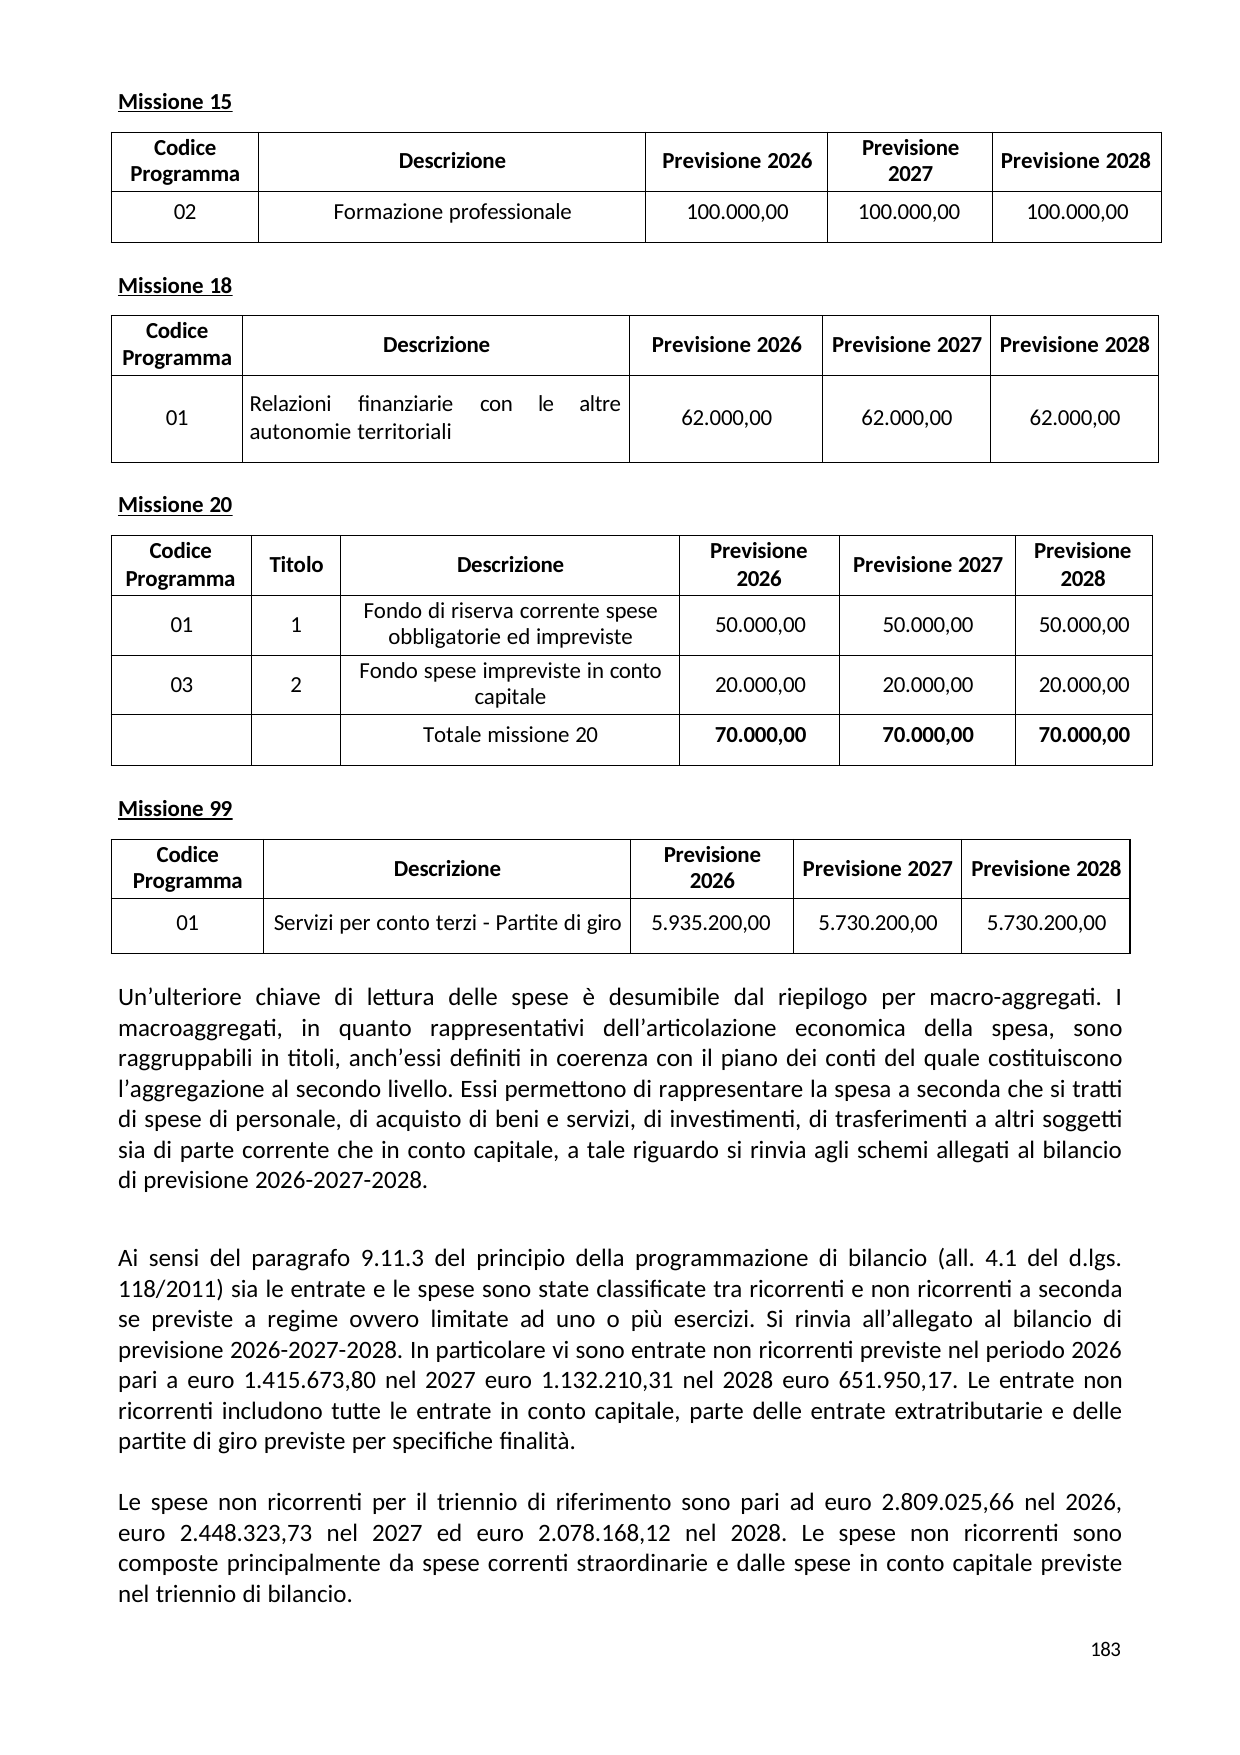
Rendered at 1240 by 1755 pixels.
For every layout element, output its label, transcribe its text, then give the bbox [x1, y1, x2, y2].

table_cell 70.000,00 [1016, 715, 1152, 765]
table_header Previsione 2027 [840, 536, 1015, 595]
table_header Descrizione [259, 133, 645, 191]
table_cell Fondo spese impreviste in conto capitale [341, 656, 679, 714]
table_header Previsione 2026 [630, 316, 822, 375]
table_cell Relazioni finanziarie con le altre autonomie territoriali [243, 376, 629, 462]
table_cell [112, 715, 251, 765]
table_cell Servizi per conto terzi - Partite di giro [264, 899, 630, 952]
table_cell 62.000,00 [630, 376, 822, 462]
table_cell 20.000,00 [1016, 656, 1152, 714]
table_header Titolo [252, 536, 340, 595]
table_header Codice Programma [112, 536, 251, 595]
table_cell Formazione professionale [259, 192, 645, 242]
table_cell 100.000,00 [828, 192, 992, 242]
table_cell 2 [252, 656, 340, 714]
table_cell Totale missione 20 [341, 715, 679, 765]
table_header Codice Programma [112, 316, 242, 375]
table_cell 70.000,00 [840, 715, 1015, 765]
table_header Previsione 2028 [991, 316, 1158, 375]
text Missione 20 [118, 491, 1210, 519]
table_header Codice Programma [112, 133, 258, 191]
table_cell 5.730.200,00 [794, 899, 961, 952]
table_cell 50.000,00 [840, 596, 1015, 655]
table_cell 20.000,00 [840, 656, 1015, 714]
table_header Previsione 2026 [631, 840, 793, 898]
text Missione 99 [118, 794, 1210, 822]
text Missione 18 [118, 271, 1210, 299]
table_cell 100.000,00 [646, 192, 827, 242]
table_cell 01 [112, 899, 263, 952]
table_header Codice Programma [112, 840, 263, 898]
table_cell [252, 715, 340, 765]
table_header Previsione 2027 [823, 316, 990, 375]
table_cell 100.000,00 [993, 192, 1161, 242]
table_cell 62.000,00 [991, 376, 1158, 462]
text Missione 15 [118, 87, 1210, 115]
table_cell 5.730.200,00 [962, 899, 1129, 952]
text Ai sensi del paragrafo 9.11.3 del principio della programmazione di bilancio (all. 4.1 del d.lgs. 118/2011) sia le entrate e le spese sono state classificate tra ricorrenti e non ricorrenti a seconda se previste a regime ovvero limitate ad uno o più esercizi. Si rinvia all’allegato al bilancio di previsione 2026-2027-2028. In particolare vi sono entrate non ricorrenti previste nel periodo 2026 pari a euro 1.415.673,80 nel 2027 euro 1.132.210,31 nel 2028 euro 651.950,17. Le entrate non ricorrenti includono tutte le entrate in conto capitale, parte delle entrate extratributarie e delle partite di giro previste per specifiche finalità. [118, 1242, 1123, 1456]
table_header Previsione 2027 [828, 133, 992, 191]
table_cell 01 [112, 376, 242, 462]
text Le spese non ricorrenti per il triennio di riferimento sono pari ad euro 2.809.025,66 nel 2026, euro 2.448.323,73 nel 2027 ed euro 2.078.168,12 nel 2028. Le spese non ricorrenti sono composte principalmente da spese correnti straordinarie e dalle spese in conto capitale previste nel triennio di bilancio. [118, 1486, 1122, 1608]
table_header Previsione 2026 [646, 133, 827, 191]
table_cell 50.000,00 [1016, 596, 1152, 655]
table_header Previsione 2028 [993, 133, 1161, 191]
table_header Previsione 2026 [680, 536, 839, 595]
text Un’ulteriore chiave di lettura delle spese è desumibile dal riepilogo per macro-aggregati. I macroaggregati, in quanto rappresentativi dell’articolazione economica della spesa, sono raggruppabili in titoli, anch’essi definiti in coerenza con il piano dei conti del quale costituiscono l’aggregazione al secondo livello. Essi permettono di rappresentare la spesa a seconda che si tratti di spese di personale, di acquisto di beni e servizi, di investimenti, di trasferimenti a altri soggetti sia di parte corrente che in conto capitale, a tale riguardo si rinvia agli schemi allegati al bilancio di previsione 2026-2027-2028. [118, 981, 1122, 1195]
table_header Previsione 2028 [1016, 536, 1152, 595]
table_cell 1 [252, 596, 340, 655]
table_cell 03 [112, 656, 251, 714]
table_cell 01 [112, 596, 251, 655]
table_header Previsione 2027 [794, 840, 961, 898]
table_cell 50.000,00 [680, 596, 839, 655]
table_header Descrizione [341, 536, 679, 595]
table_cell 20.000,00 [680, 656, 839, 714]
table_header Descrizione [264, 840, 630, 898]
table_header Previsione 2028 [962, 840, 1129, 898]
table_cell 70.000,00 [680, 715, 839, 765]
table_cell Fondo di riserva corrente spese obbligatorie ed impreviste [341, 596, 679, 655]
table_cell 62.000,00 [823, 376, 990, 462]
table_cell 02 [112, 192, 258, 242]
table_header Descrizione [243, 316, 629, 375]
table_cell 5.935.200,00 [631, 899, 793, 952]
